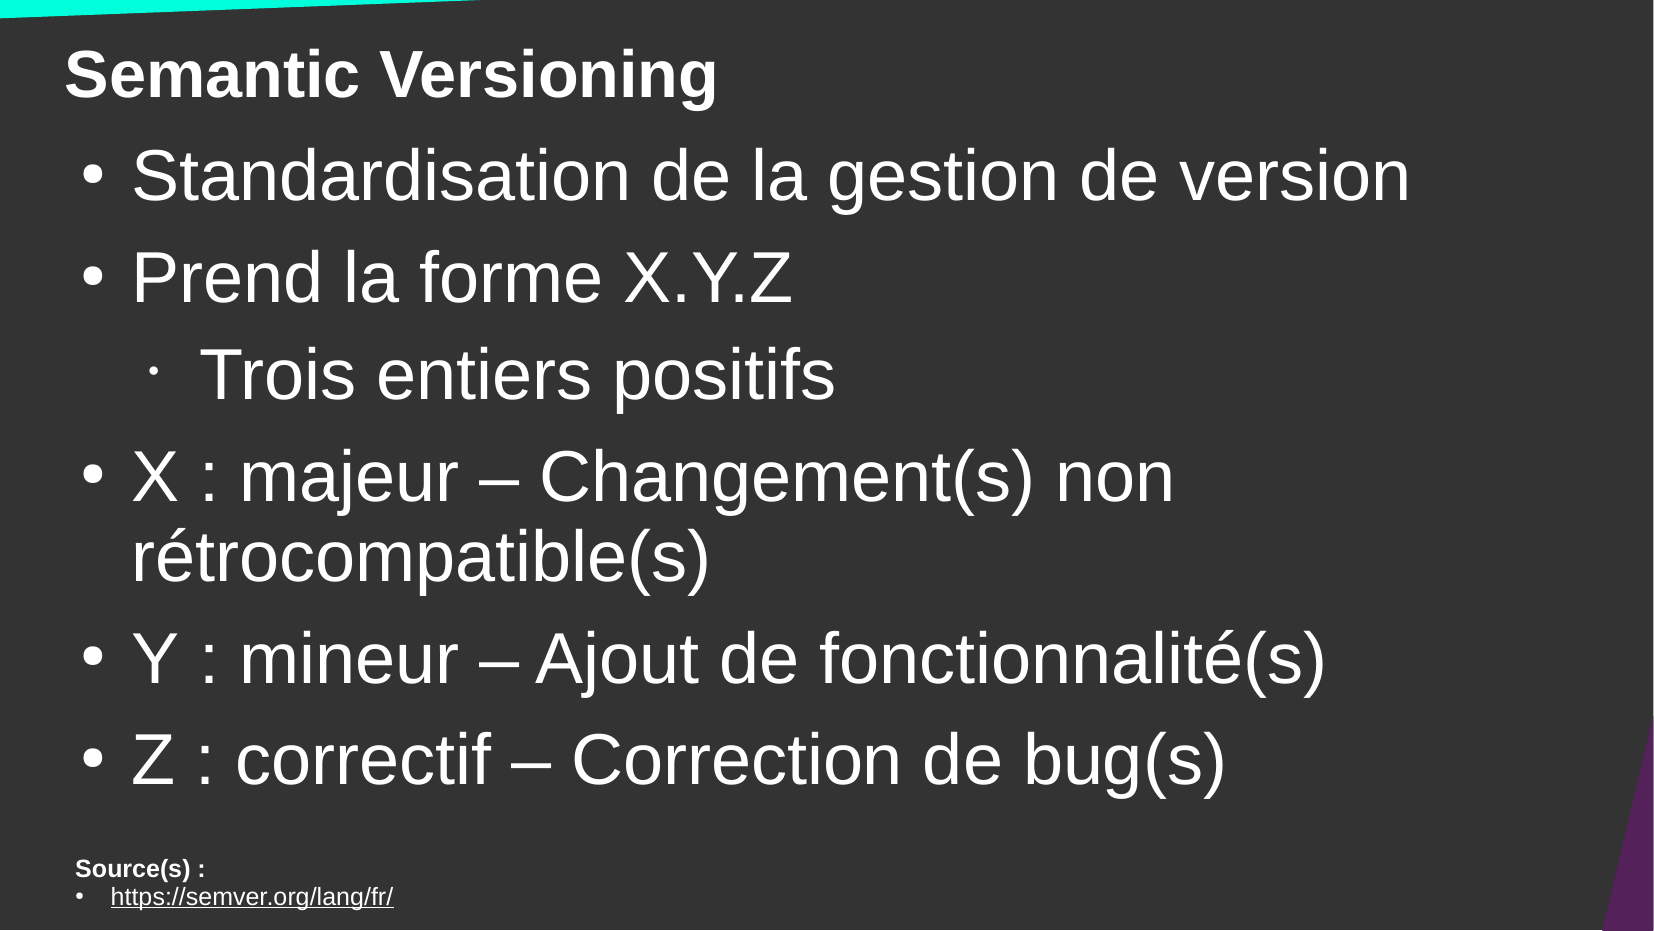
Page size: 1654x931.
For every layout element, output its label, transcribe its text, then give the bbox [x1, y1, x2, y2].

text_box [1602, 713, 1654, 931]
title Semantic Versioning [64, 37, 1471, 119]
list Standardisation de la gestion de version Prend la forme X.Y.Z Trois entiers positifs X : majeur – Changement(s) non rétrocompatible(s) Y : mineur – Ajout de fonctionnalité(s) Z : correctif – Correction de bug(s) [63, 135, 1630, 804]
text_box Source(s) : https://semver.org/lang/fr/ [60, 838, 1546, 919]
